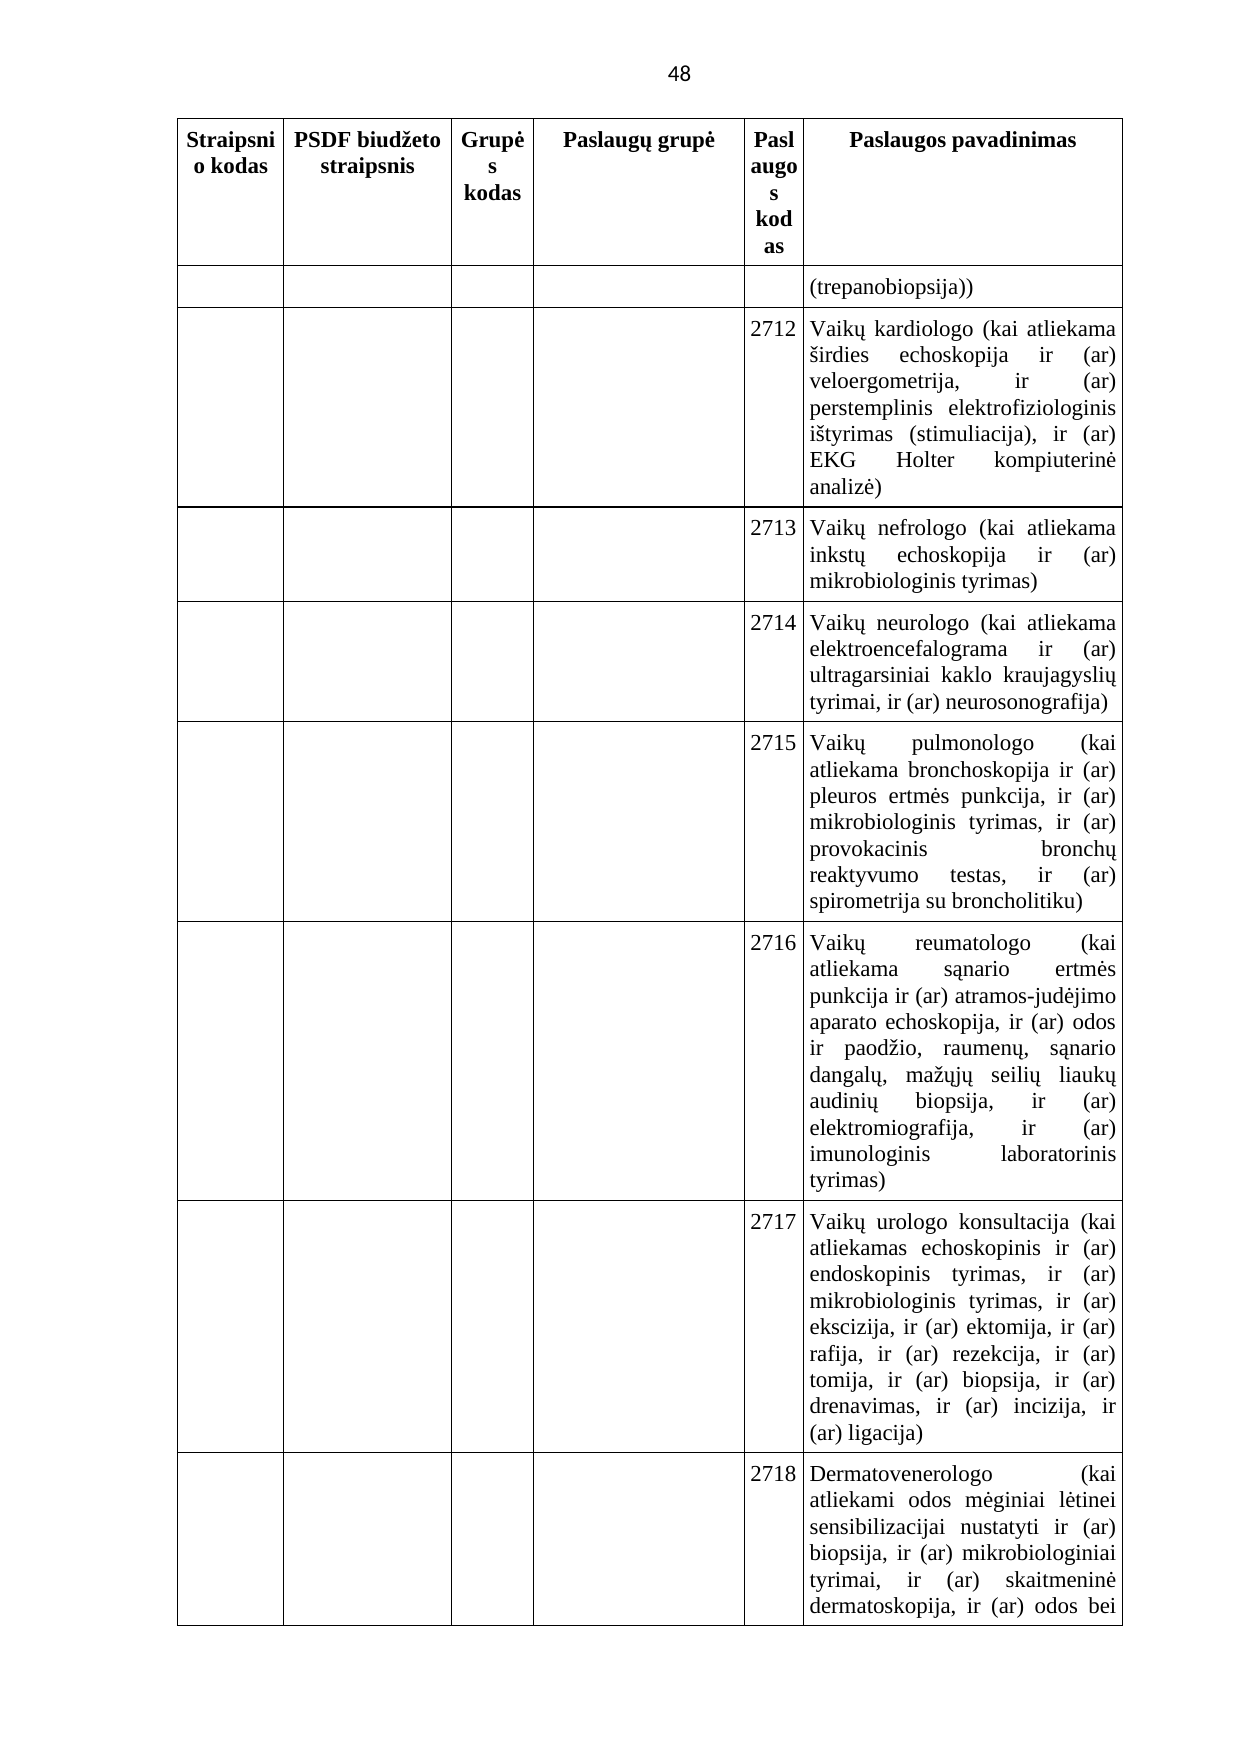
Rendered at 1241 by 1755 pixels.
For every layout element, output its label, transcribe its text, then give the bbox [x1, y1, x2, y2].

table_cell [452, 922, 533, 1200]
table_cell [178, 1453, 283, 1625]
table_cell [178, 308, 283, 506]
table_cell 2712 [745, 308, 803, 506]
table_cell [284, 266, 451, 307]
table_header Paslaugos pavadinimas [804, 119, 1122, 265]
table_cell [284, 508, 451, 601]
table_cell [178, 602, 283, 721]
table_cell [284, 722, 451, 921]
table_cell [534, 266, 744, 307]
table_cell Vaikų neurologo (kai atliekama elektroencefalograma ir (ar) ultragarsiniai kaklo kraujagyslių tyrimai, ir (ar) neurosonografija) [804, 602, 1122, 721]
table_cell [284, 922, 451, 1200]
table_cell [452, 1453, 533, 1625]
table_cell 2714 [745, 602, 803, 721]
table_cell [452, 602, 533, 721]
table_cell Vaikų urologo konsultacija (kai atliekamas echoskopinis ir (ar) endoskopinis tyrimas, ir (ar) mikrobiologinis tyrimas, ir (ar) ekscizija, ir (ar) ektomija, ir (ar) rafija, ir (ar) rezekcija, ir (ar) tomija, ir (ar) biopsija, ir (ar) drenavimas, ir (ar) incizija, ir (ar) ligacija) [804, 1201, 1122, 1452]
table_cell [178, 508, 283, 601]
table_cell 2717 [745, 1201, 803, 1452]
table_cell [534, 1453, 744, 1625]
table_cell [452, 1201, 533, 1452]
table_cell [534, 722, 744, 921]
table_header Paslaugų grupė [534, 119, 744, 265]
table_cell [178, 922, 283, 1200]
table_cell [284, 1453, 451, 1625]
table_cell 2713 [745, 508, 803, 601]
table_header Straipsnio kodas [178, 119, 283, 265]
table_header PSDF biudžeto straipsnis [284, 119, 451, 265]
table_cell [452, 266, 533, 307]
table_cell [745, 266, 803, 307]
table_cell 2715 [745, 722, 803, 921]
table_header Paslaugos kodas [745, 119, 803, 265]
table_cell [534, 508, 744, 601]
table_cell Vaikų nefrologo (kai atliekama inkstų echoskopija ir (ar) mikrobiologinis tyrimas) [804, 508, 1122, 601]
table_cell [284, 1201, 451, 1452]
table_cell 2716 [745, 922, 803, 1200]
table_cell [178, 266, 283, 307]
table_cell [534, 308, 744, 506]
table_header Grupės kodas [452, 119, 533, 265]
table_cell [452, 508, 533, 601]
table_cell [452, 722, 533, 921]
table_cell [178, 1201, 283, 1452]
table_cell [178, 722, 283, 921]
table_cell Vaikų reumatologo (kai atliekama sąnario ertmės punkcija ir (ar) atramos-judėjimo aparato echoskopija, ir (ar) odos ir paodžio, raumenų, sąnario dangalų, mažųjų seilių liaukų audinių biopsija, ir (ar) elektromiografija, ir (ar) imunologinis laboratorinis tyrimas) [804, 922, 1122, 1200]
table_cell [534, 922, 744, 1200]
table_cell (trepanobiopsija)) [804, 266, 1122, 307]
table_cell 2718 [745, 1453, 803, 1625]
table_cell [534, 1201, 744, 1452]
table_cell Vaikų pulmonologo (kai atliekama bronchoskopija ir (ar) pleuros ertmės punkcija, ir (ar) mikrobiologinis tyrimas, ir (ar) provokacinis bronchų reaktyvumo testas, ir (ar) spirometrija su broncholitiku) [804, 722, 1122, 921]
table_cell [284, 602, 451, 721]
table_cell Dermatovenerologo (kai atliekami odos mėginiai lėtinei sensibilizacijai nustatyti ir (ar) biopsija, ir (ar) mikrobiologiniai tyrimai, ir (ar) skaitmeninė dermatoskopija, ir (ar) odos bei [804, 1453, 1122, 1625]
table_cell [534, 602, 744, 721]
table_cell [284, 308, 451, 506]
table_cell Vaikų kardiologo (kai atliekama širdies echoskopija ir (ar) veloergometrija, ir (ar) perstemplinis elektrofiziologinis ištyrimas (stimuliacija), ir (ar) EKG Holter kompiuterinė analizė) [804, 308, 1122, 506]
table_cell [452, 308, 533, 506]
